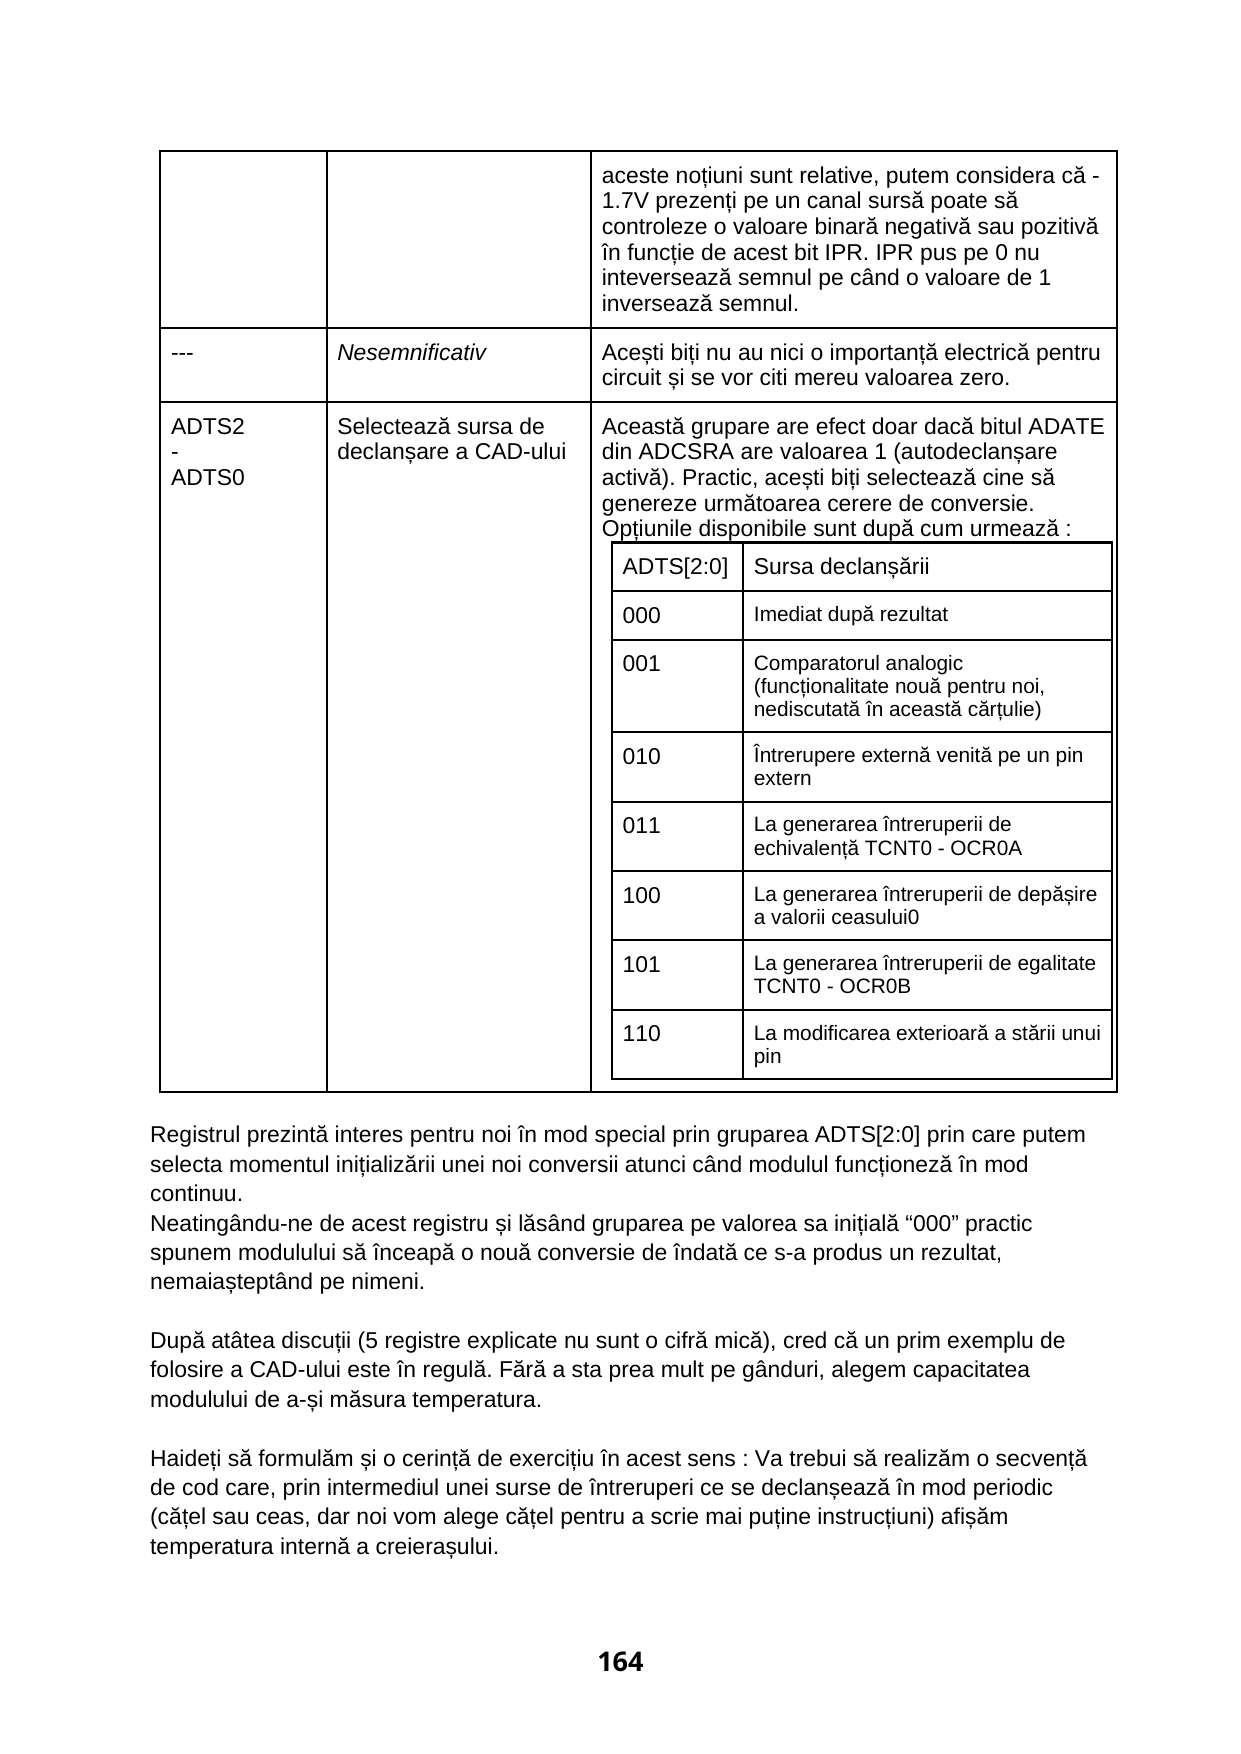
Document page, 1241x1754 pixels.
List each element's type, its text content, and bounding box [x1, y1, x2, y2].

table_cell 100 [613, 872, 742, 939]
table_cell La generarea întreruperii de egalitate TCNT0 - OCR0B [744, 941, 1111, 1009]
table_cell Imediat după rezultat [744, 592, 1111, 638]
table_cell 011 [613, 803, 742, 870]
table_cell --- [161, 329, 326, 401]
table_cell Nesemnificativ [328, 329, 590, 401]
table_cell 010 [613, 733, 742, 801]
text Neatingându-ne de acest registru și lăsând gruparea pe valorea sa inițială “000” practic spunem modulului să înceapă o nouă conversie de îndată ce s-a produs un rezultat, nemaiașteptând pe nimeni. [150, 1210, 1091, 1294]
table_cell Selectează sursa de declanșare a CAD-ului [328, 403, 590, 1091]
table_header Sursa declanșării [744, 544, 1111, 590]
table_cell Această grupare are efect doar dacă bitul ADATE din ADCSRA are valoarea 1 (autodeclanșare activă). Practic, acești biți selectează cine să genereze următoarea cerere de conversie. Opțiunile disponibile sunt după cum urmează : [592, 403, 1116, 1091]
text După atâtea discuții (5 registre explicate nu sunt o cifră mică), cred că un prim exemplu de folosire a CAD-ului este în regulă. Fără a sta prea mult pe gânduri, alegem capacitatea modulului de a-și măsura temperatura. [150, 1328, 1091, 1412]
table_cell La generarea întreruperii de echivalență TCNT0 - OCR0A [744, 803, 1111, 870]
table_cell [328, 152, 590, 327]
table_cell Acești biți nu au nici o importanță electrică pentru circuit și se vor citi mereu valoarea zero. [592, 329, 1116, 401]
table_cell Comparatorul analogic (funcționalitate nouă pentru noi, nediscutată în această cărțulie) [744, 641, 1111, 731]
text Haideți să formulăm și o cerință de exercițiu în acest sens : Va trebui să realizăm o secvență de cod care, prin intermediul unei surse de întreruperi ce se declanșează în mod periodic (cățel sau ceas, dar noi vom alege cățel pentru a scrie mai puține instrucțiuni) afișăm temperatura internă a creierașului. [150, 1445, 1091, 1559]
table_cell 101 [613, 941, 742, 1009]
table_cell 001 [613, 641, 742, 731]
table_header ADTS[2:0] [613, 544, 742, 590]
table_cell La modificarea exterioară a stării unui pin [744, 1011, 1111, 1078]
table_cell ADTS2 - ADTS0 [161, 403, 326, 1091]
table_cell La generarea întreruperii de depășire a valorii ceasului0 [744, 872, 1111, 939]
table_cell [161, 152, 326, 327]
table_cell 110 [613, 1011, 742, 1078]
table_cell Întrerupere externă venită pe un pin extern [744, 733, 1111, 801]
table_cell 000 [613, 592, 742, 638]
table_cell aceste noțiuni sunt relative, putem considera că -1.7V prezenți pe un canal sursă poate să controleze o valoare binară negativă sau pozitivă în funcție de acest bit IPR. IPR pus pe 0 nu inteversează semnul pe când o valoare de 1 inversează semnul. [592, 152, 1116, 327]
text Registrul prezintă interes pentru noi în mod special prin gruparea ADTS[2:0] prin care putem selecta momentul inițializării unei noi conversii atunci când modulul funcționeză în mod continuu. [150, 1122, 1091, 1206]
